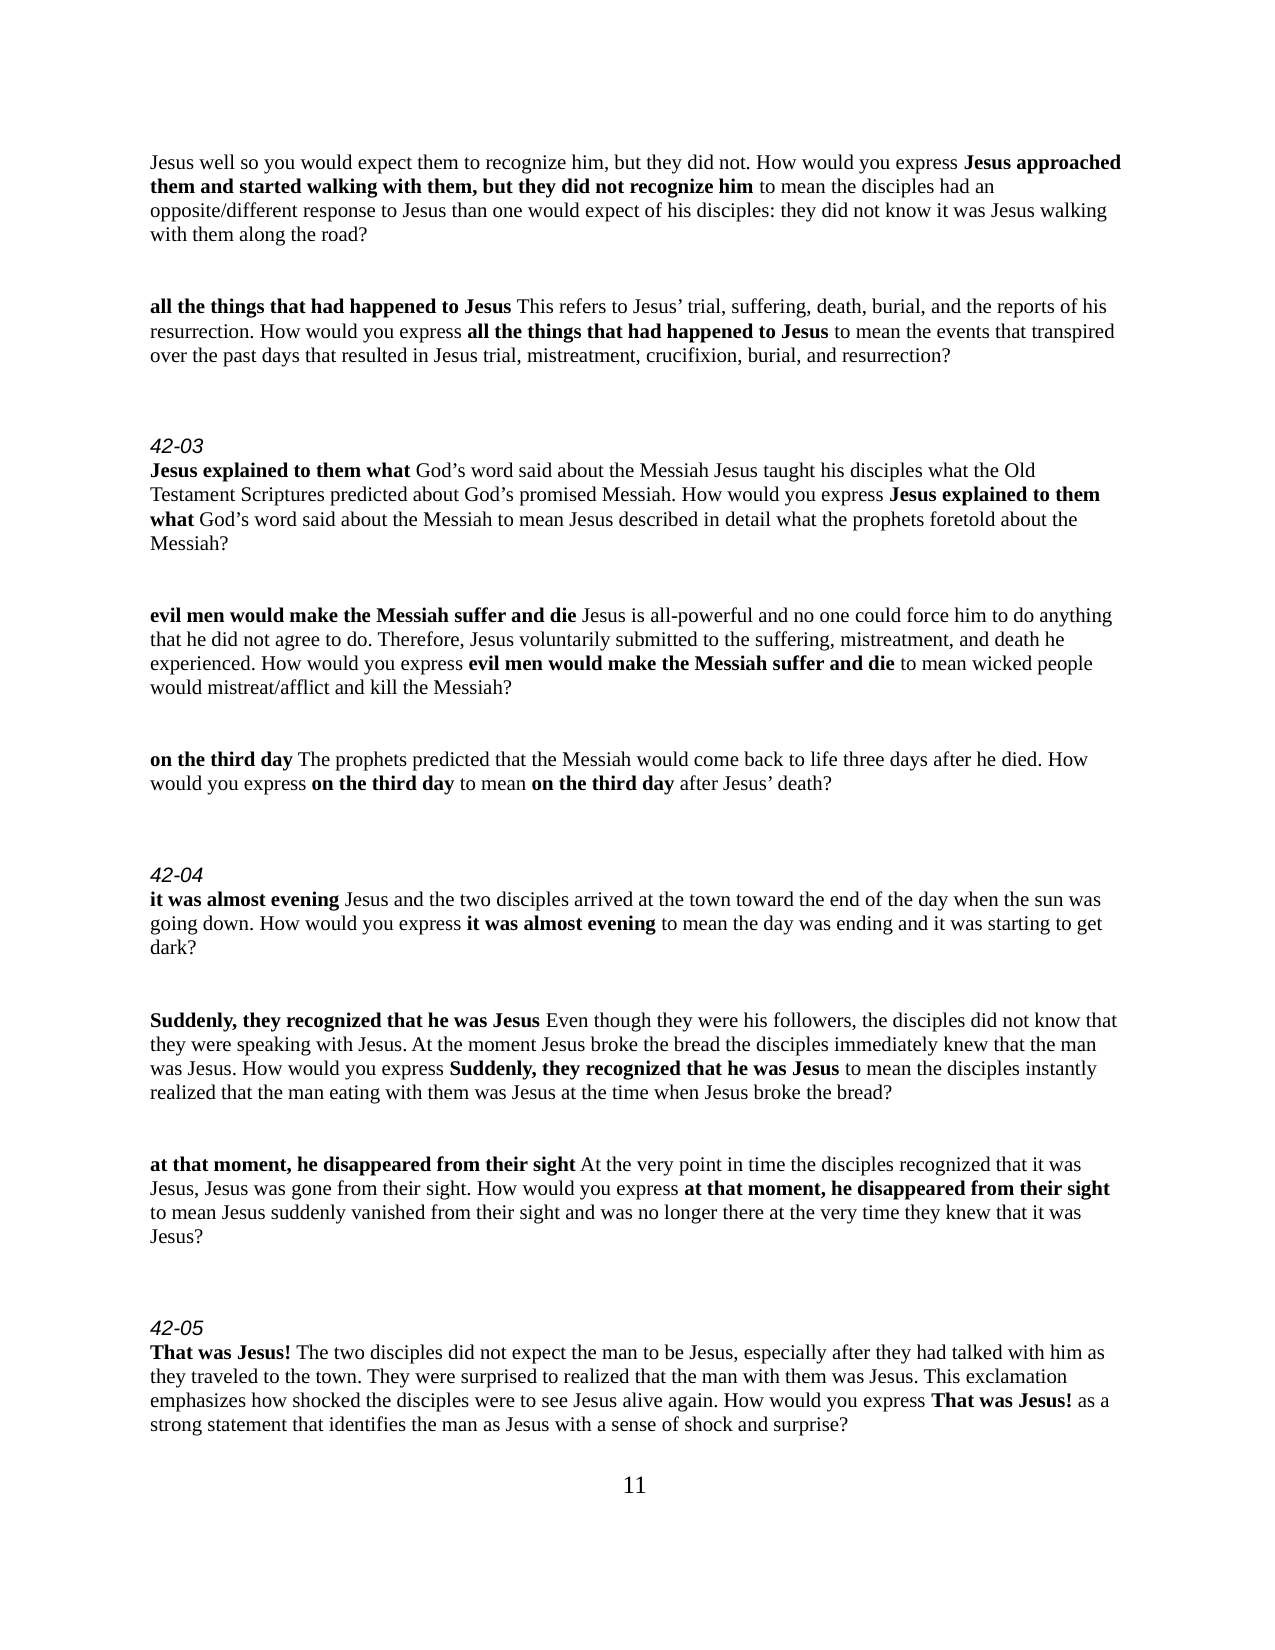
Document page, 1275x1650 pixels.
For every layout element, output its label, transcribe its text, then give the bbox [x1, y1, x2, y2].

text That was Jesus! The two disciples did not expect the man to be Jesus, especially after they had talked with him as they traveled to the town. They were surprised to realized that the man with them was Jesus. This exclamation emphasizes how shocked the disciples were to see Jesus alive again. How would you express That was Jesus! as a strong statement that identifies the man as Jesus with a sense of shock and surprise? [150, 1340, 1125, 1436]
text on the third day The prophets predicted that the Messiah would come back to life three days after he died. How would you express on the third day to mean on the third day after Jesus’ death? [150, 747, 1125, 795]
text Jesus explained to them what God’s word said about the Messiah Jesus taught his disciples what the Old Testament Scriptures predicted about God’s promised Messiah. How would you express Jesus explained to them what God’s word said about the Messiah to mean Jesus described in detail what the prophets foretold about the Messiah? [150, 458, 1125, 554]
subtitle 42-03 [150, 434, 1125, 458]
text evil men would make the Messiah suffer and die Jesus is all-powerful and no one could force him to do anything that he did not agree to do. Therefore, Jesus voluntarily submitted to the suffering, mistreatment, and death he experienced. How would you express evil men would make the Messiah suffer and die to mean wicked people would mistreat/afflict and kill the Messiah? [150, 603, 1125, 699]
subtitle 42-04 [150, 863, 1125, 887]
subtitle 42-05 [150, 1316, 1125, 1340]
text it was almost evening Jesus and the two disciples arrived at the town toward the end of the day when the sun was going down. How would you express it was almost evening to mean the day was ending and it was starting to get dark? [150, 887, 1125, 959]
text all the things that had happened to Jesus This refers to Jesus’ trial, suffering, death, burial, and the reports of his resurrection. How would you express all the things that had happened to Jesus to mean the events that transpired over the past days that resulted in Jesus trial, mistreatment, crucifixion, burial, and resurrection? [150, 294, 1125, 367]
text at that moment, he disappeared from their sight At the very point in time the disciples recognized that it was Jesus, Jesus was gone from their sight. How would you express at that moment, he disappeared from their sight to mean Jesus suddenly vanished from their sight and was no longer there at the very time they knew that it was Jesus? [150, 1152, 1125, 1248]
text Jesus well so you would expect them to recognize him, but they did not. How would you express Jesus approached them and started walking with them, but they did not recognize him to mean the disciples had an opposite/different response to Jesus than one would expect of his disciples: they did not know it was Jesus walking with them along the road? [150, 150, 1125, 246]
text Suddenly, they recognized that he was Jesus Even though they were his followers, the disciples did not know that they were speaking with Jesus. At the moment Jesus broke the bread the disciples immediately knew that the man was Jesus. How would you express Suddenly, they recognized that he was Jesus to mean the disciples instantly realized that the man eating with them was Jesus at the time when Jesus broke the bread? [150, 1007, 1125, 1104]
